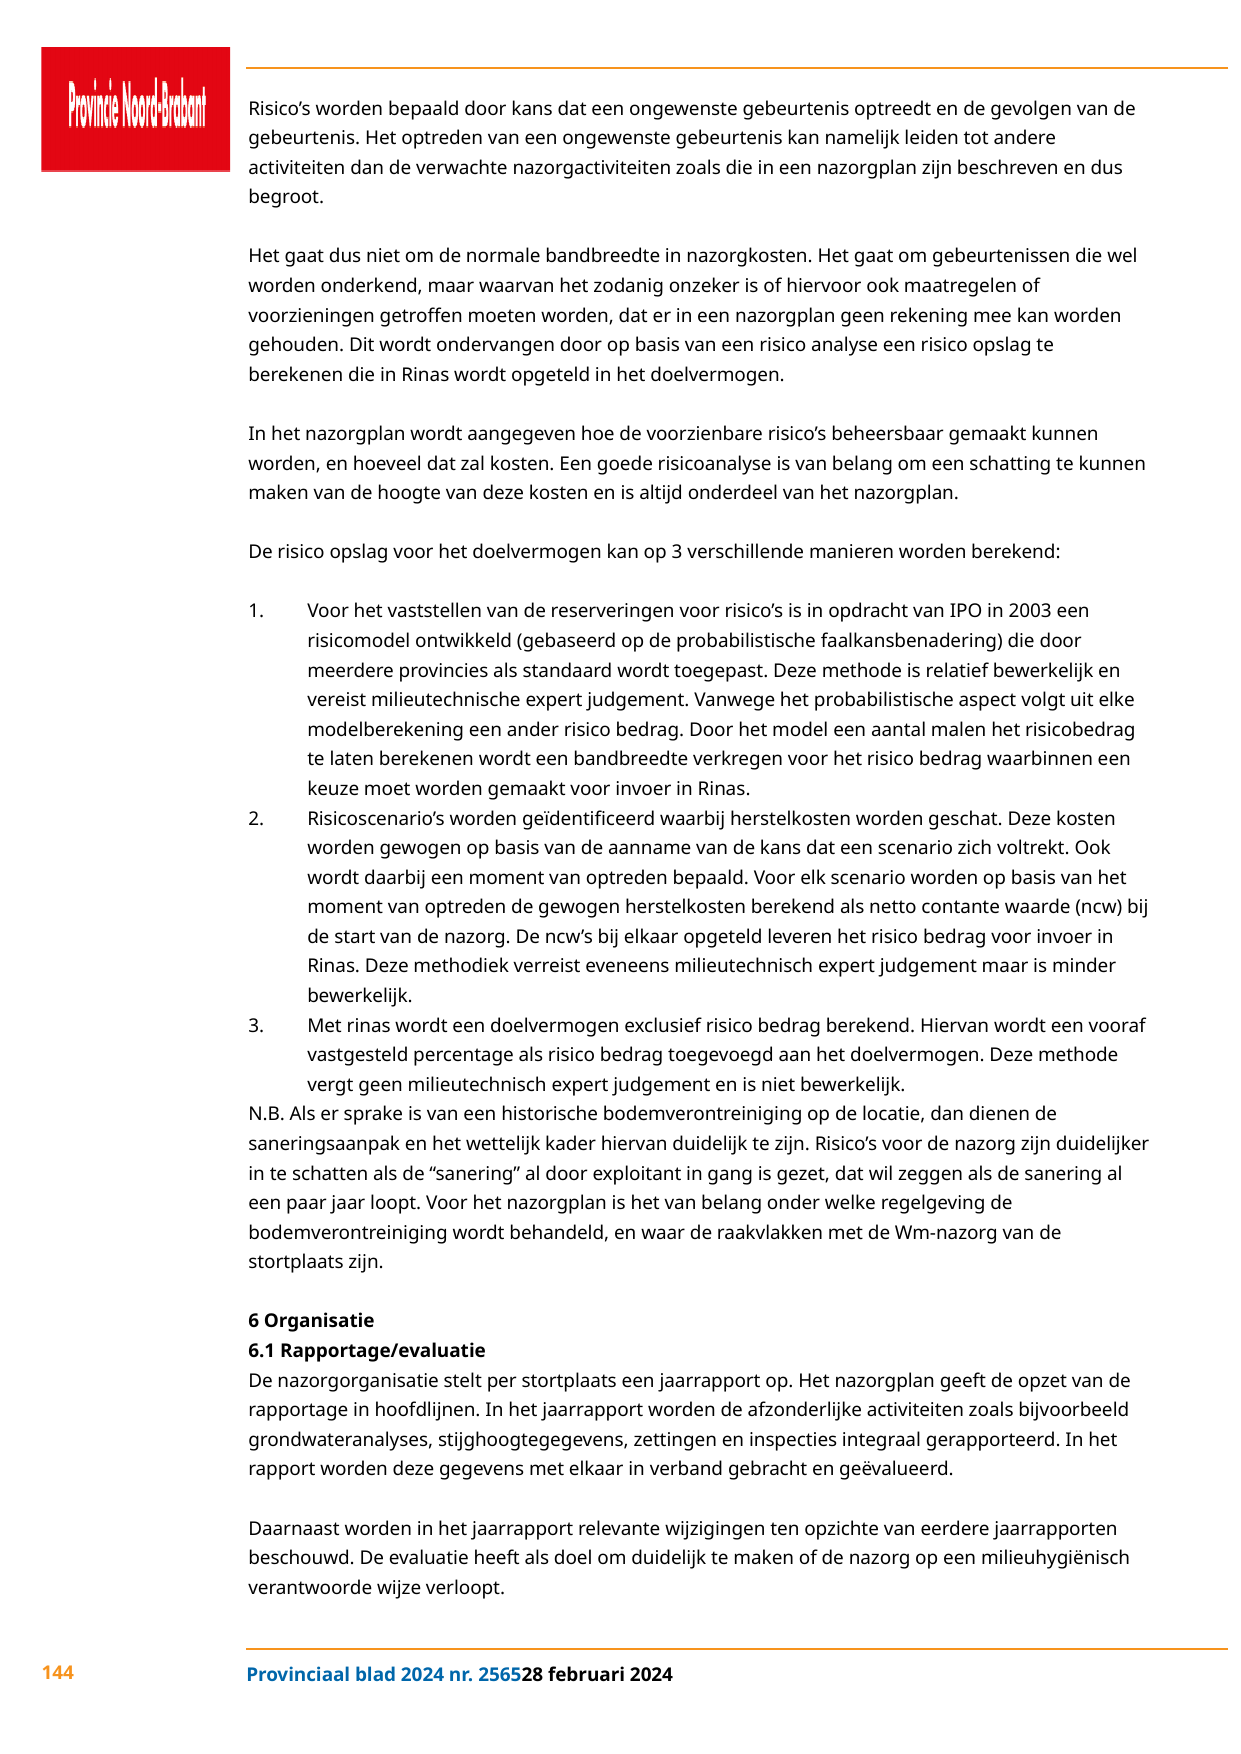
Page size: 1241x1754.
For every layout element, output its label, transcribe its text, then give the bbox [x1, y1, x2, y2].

text De nazorgorganisatie stelt per stortplaats een jaarrapport op. Het nazorgplan geeft de opzet van de rapportage in hoofdlijnen. In het jaarrapport worden de afzonderlijke activiteiten zoals bijvoorbeeld grondwateranalyses, stijghoogtegegevens, zettingen en inspecties integraal gerapporteerd. In het rapport worden deze gegevens met elkaar in verband gebracht en geëvalueerd. [248, 1367, 1152, 1481]
picture [41, 47, 231, 172]
list Risicoscenario’s worden geïdentificeerd waarbij herstelkosten worden geschat. Deze kosten worden gewogen op basis van de aanname van de kans dat een scenario zich voltrekt. Ook wordt daarbij een moment van optreden bepaald. Voor elk scenario worden op basis van het moment van optreden de gewogen herstelkosten berekend als netto contante waarde (ncw) bij de start van de nazorg. De ncw’s bij elkaar opgeteld leveren het risico bedrag voor invoer in Rinas. Deze methodiek verreist eveneens milieutechnisch expert judgement maar is minder bewerkelijk. [248, 805, 1152, 1008]
text Risico’s worden bepaald door kans dat een ongewenste gebeurtenis optreedt en de gevolgen van de gebeurtenis. Het optreden van een ongewenste gebeurtenis kan namelijk leiden tot andere activiteiten dan de verwachte nazorgactiviteiten zoals die in een nazorgplan zijn beschreven en dus begroot. [248, 95, 1152, 209]
text Daarnaast worden in het jaarrapport relevante wijzigingen ten opzichte van eerdere jaarrapporten beschouwd. De evaluatie heeft als doel om duidelijk te maken of de nazorg op een milieuhygiënisch verantwoorde wijze verloopt. [248, 1515, 1152, 1600]
text De risico opslag voor het doelvermogen kan op 3 verschillende manieren worden berekend: [248, 538, 1152, 564]
list Voor het vaststellen van de reserveringen voor risico’s is in opdracht van IPO in 2003 een risicomodel ontwikkeld (gebaseerd op de probabilistische faalkansbenadering) die door meerdere provincies als standaard wordt toegepast. Deze methode is relatief bewerkelijk en vereist milieutechnische expert judgement. Vanwege het probabilistische aspect volgt uit elke modelberekening een ander risico bedrag. Door het model een aantal malen het risicobedrag te laten berekenen wordt een bandbreedte verkregen voor het risico bedrag waarbinnen een keuze moet worden gemaakt voor invoer in Rinas. [248, 598, 1152, 801]
text 6.1 Rapportage/evaluatie [248, 1337, 1152, 1363]
list Met rinas wordt een doelvermogen exclusief risico bedrag berekend. Hiervan wordt een vooraf vastgesteld percentage als risico bedrag toegevoegd aan het doelvermogen. Deze methode vergt geen milieutechnisch expert judgement en is niet bewerkelijk. [248, 1012, 1152, 1097]
text In het nazorgplan wordt aangegeven hoe de voorzienbare risico’s beheersbaar gemaakt kunnen worden, en hoeveel dat zal kosten. Een goede risicoanalyse is van belang om een schatting te kunnen maken van de hoogte van deze kosten en is altijd onderdeel van het nazorgplan. [248, 420, 1152, 505]
text Het gaat dus niet om de normale bandbreedte in nazorgkosten. Het gaat om gebeurtenissen die wel worden onderkend, maar waarvan het zodanig onzeker is of hiervoor ook maatregelen of voorzieningen getroffen moeten worden, dat er in een nazorgplan geen rekening mee kan worden gehouden. Dit wordt ondervangen door op basis van een risico analyse een risico opslag te berekenen die in Rinas wordt opgeteld in het doelvermogen. [248, 243, 1152, 387]
text N.B. Als er sprake is van een historische bodemverontreiniging op de locatie, dan dienen de saneringsaanpak en het wettelijk kader hiervan duidelijk te zijn. Risico’s voor de nazorg zijn duidelijker in te schatten als de “sanering” al door exploitant in gang is gezet, dat wil zeggen als de sanering al een paar jaar loopt. Voor het nazorgplan is het van belang onder welke regelgeving de bodemverontreiniging wordt behandeld, en waar de raakvlakken met de Wm-nazorg van de stortplaats zijn. [248, 1101, 1152, 1274]
text 6 Organisatie [248, 1308, 1152, 1333]
